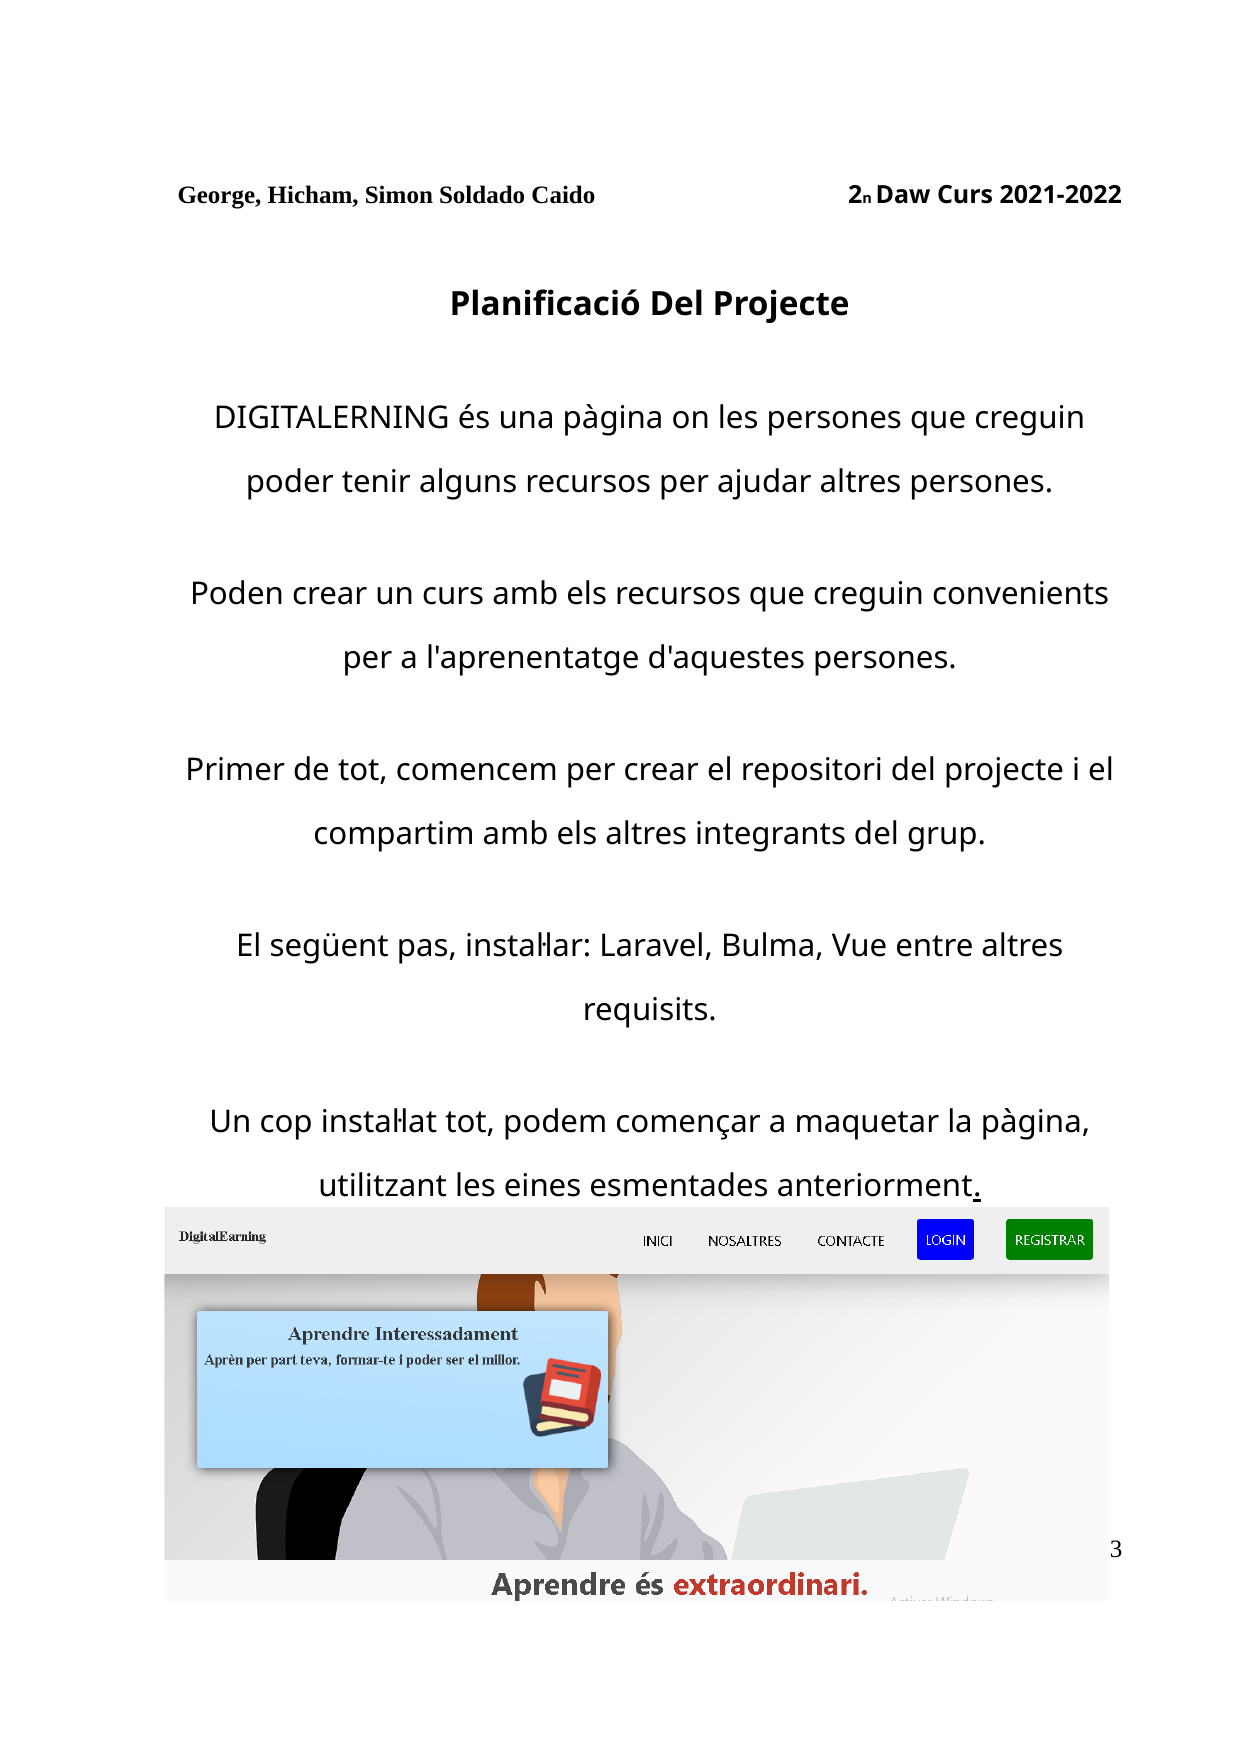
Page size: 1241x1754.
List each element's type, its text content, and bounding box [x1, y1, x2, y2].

subtitle DIGITALERNING és una pàgina on les persones que creguin poder tenir alguns recursos per ajudar altres persones. [177, 395, 1122, 501]
subtitle Primer de tot, comencem per crear el repositori del projecte i el compartim amb els altres integrants del grup. [177, 747, 1122, 853]
subtitle Un cop instal·lat tot, podem començar a maquetar la pàgina, utilitzant les eines esmentades anteriorment. [177, 1099, 1122, 1206]
picture [164, 1207, 1110, 1601]
subtitle El següent pas, instal·lar: Laravel, Bulma, Vue entre altres requisits. [177, 923, 1122, 1029]
subtitle Planificació Del Projecte [177, 280, 1122, 325]
subtitle Poden crear un curs amb els recursos que creguin convenients per a l'aprenentatge d'aquestes persones. [177, 571, 1122, 677]
